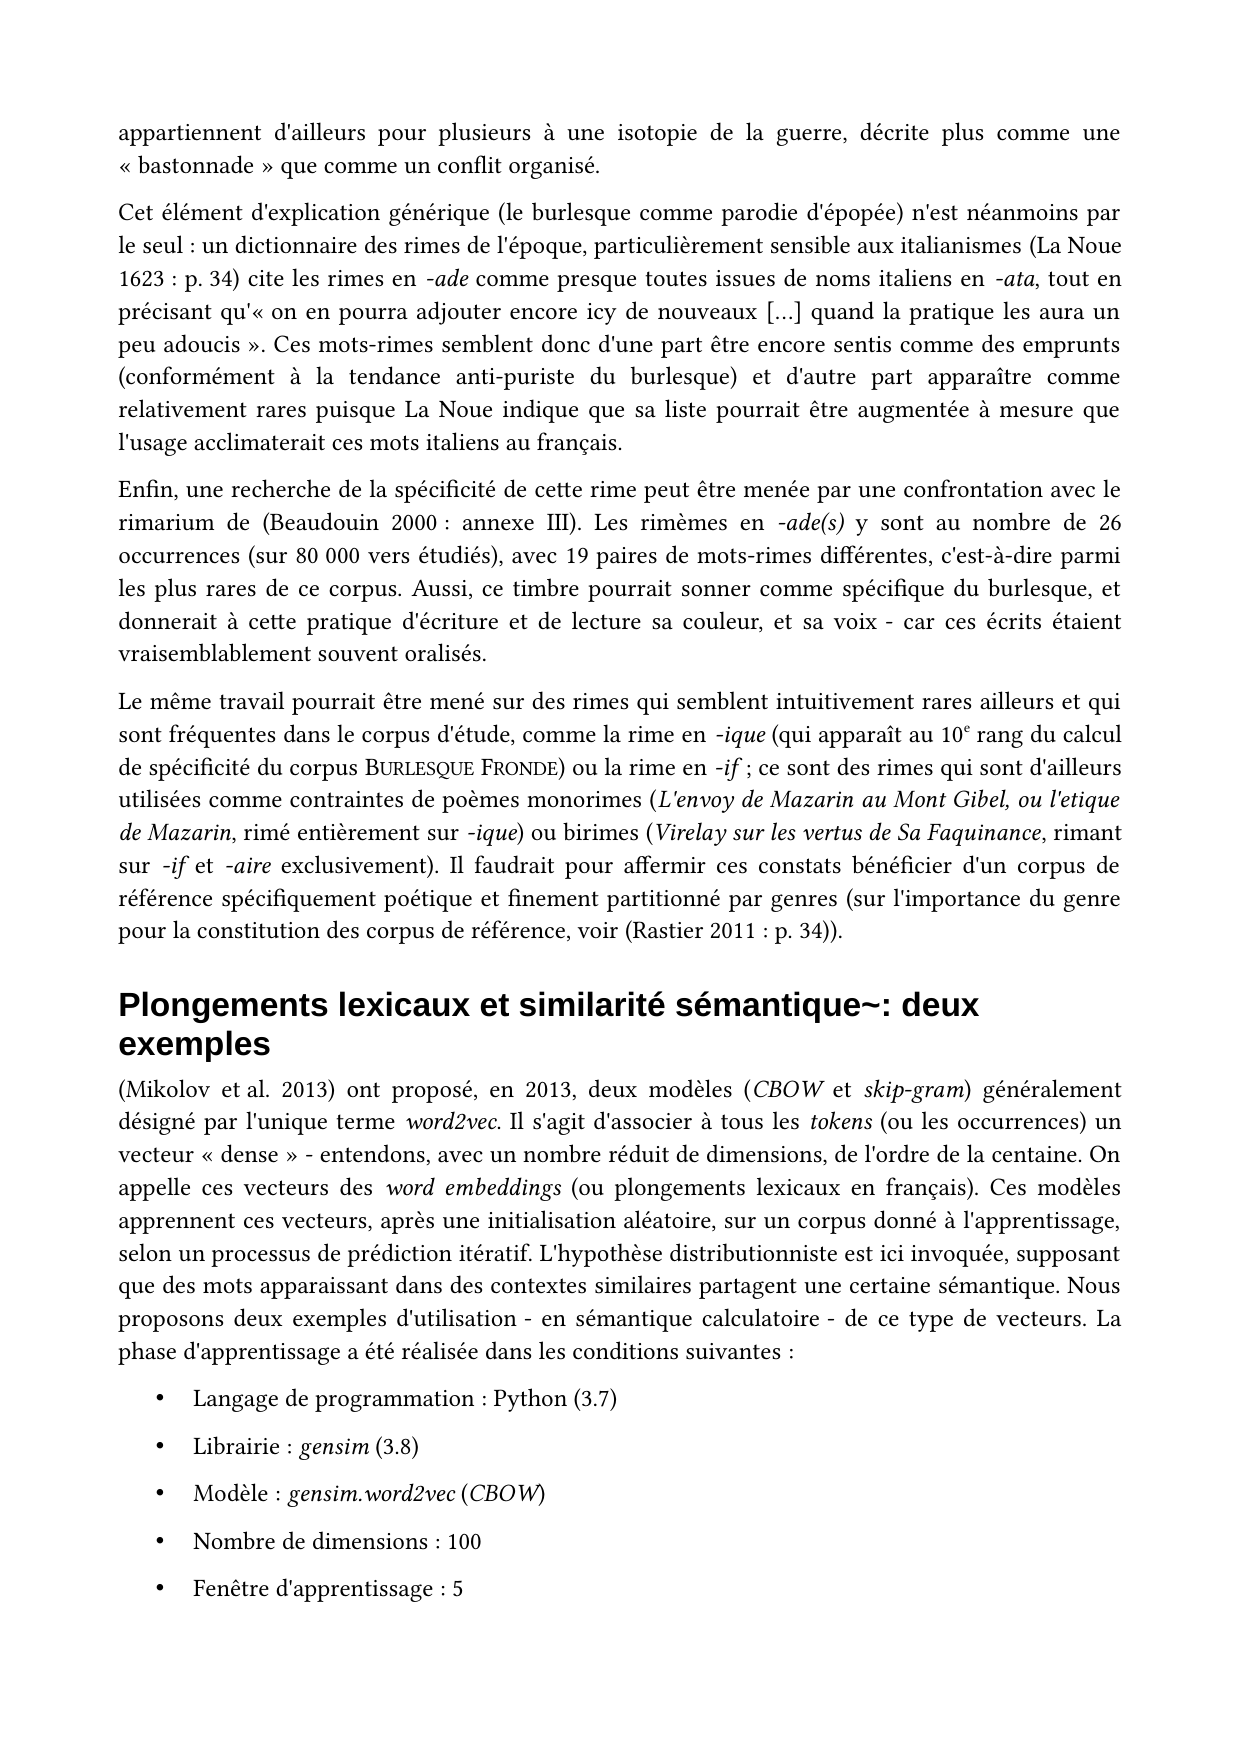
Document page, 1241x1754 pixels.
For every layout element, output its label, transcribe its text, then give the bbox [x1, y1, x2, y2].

text (Mikolov et al. 2013) ont proposé, en 2013, deux modèles (CBOW et skip-gram) généralement désigné par l'unique terme word2vec. Il s'agit d'associer à tous les tokens (ou les occurrences) un vecteur « dense » - entendons, avec un nombre réduit de dimensions, de l'ordre de la centaine. On appelle ces vecteurs des word embeddings (ou plongements lexicaux en français). Ces modèles apprennent ces vecteurs, après une initialisation aléatoire, sur un corpus donné à l'apprentissage, selon un processus de prédiction itératif. L'hypothèse distributionniste est ici invoquée, supposant que des mots apparaissant dans des contextes similaires partagent une certaine sémantique. Nous proposons deux exemples d'utilisation - en sémantique calculatoire - de ce type de vecteurs. La phase d'apprentissage a été réalisée dans les conditions suivantes : [118, 1074, 1122, 1366]
list Modèle : gensim.word2vec (CBOW) [156, 1479, 1122, 1508]
text Enfin, une recherche de la spécificité de cette rime peut être menée par une confrontation avec le rimarium de (Beaudouin 2000 : annexe III). Les rimèmes en -ade(s) y sont au nombre de 26 occurrences (sur 80 000 vers étudiés), avec 19 paires de mots-rimes différentes, c'est-à-dire parmi les plus rares de ce corpus. Aussi, ce timbre pourrait sonner comme spécifique du burlesque, et donnerait à cette pratique d'écriture et de lecture sa couleur, et sa voix - car ces écrits étaient vraisemblablement souvent oralisés. [118, 475, 1122, 668]
text Le même travail pourrait être mené sur des rimes qui semblent intuitivement rares ailleurs et qui sont fréquentes dans le corpus d'étude, comme la rime en -ique (qui apparaît au 10e rang du calcul de spécificité du corpus Burlesque Fronde) ou la rime en -if ; ce sont des rimes qui sont d'ailleurs utilisées comme contraintes de poèmes monorimes (L'envoy de Mazarin au Mont Gibel, ou l'etique de Mazarin, rimé entièrement sur -ique) ou birimes (Virelay sur les vertus de Sa Faquinance, rimant sur -if et -aire exclusivement). Il faudrait pour affermir ces constats bénéficier d'un corpus de référence spécifiquement poétique et finement partitionné par genres (sur l'importance du genre pour la constitution des corpus de référence, voir (Rastier 2011 : p. 34)). [118, 687, 1122, 945]
list Nombre de dimensions : 100 [156, 1527, 1122, 1555]
list Fenêtre d'apprentissage : 5 [156, 1574, 1122, 1603]
text Cet élément d'explication générique (le burlesque comme parodie d'épopée) n'est néanmoins par le seul : un dictionnaire des rimes de l'époque, particulièrement sensible aux italianismes (La Noue 1623 : p. 34) cite les rimes en -ade comme presque toutes issues de noms italiens en -ata, tout en précisant qu'« on en pourra adjouter encore icy de nouveaux [...] quand la pratique les aura un peu adoucis ». Ces mots-rimes semblent donc d'une part être encore sentis comme des emprunts (conformément à la tendance anti-puriste du burlesque) et d'autre part apparaître comme relativement rares puisque La Noue indique que sa liste pourrait être augmentée à mesure que l'usage acclimaterait ces mots italiens au français. [118, 198, 1122, 457]
subtitle Plongements lexicaux et similarité sémantique~: deux exemples [118, 985, 1122, 1062]
text appartiennent d'ailleurs pour plusieurs à une isotopie de la guerre, décrite plus comme une « bastonnade » que comme un conflit organisé. [118, 118, 1122, 179]
list Librairie : gensim (3.8) [156, 1432, 1122, 1460]
list Langage de programmation : Python (3.7) [156, 1384, 1122, 1413]
